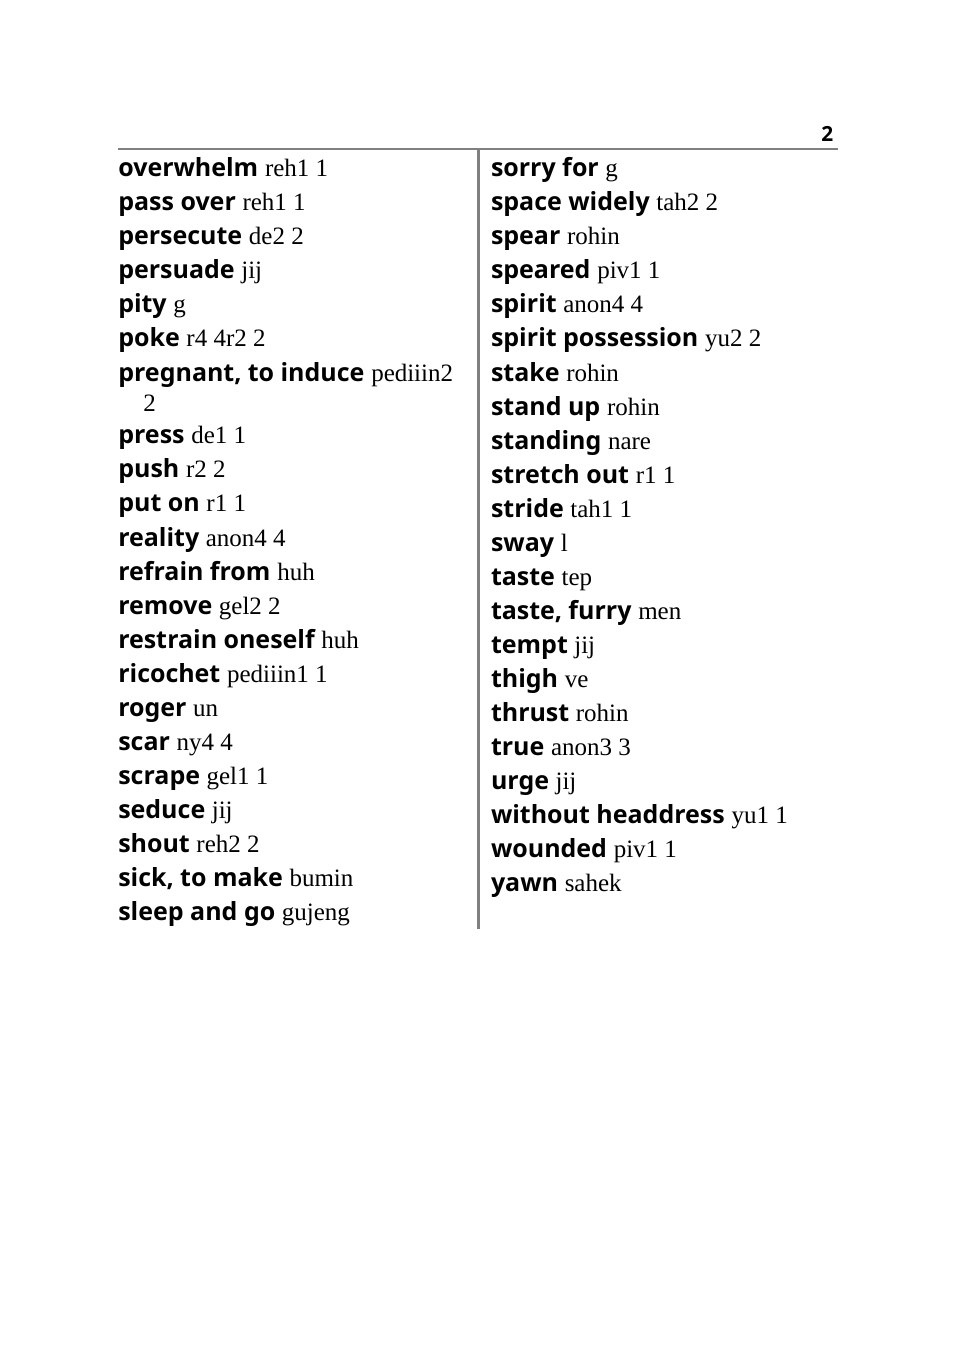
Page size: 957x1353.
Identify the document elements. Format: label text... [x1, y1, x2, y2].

text seduce jij [118, 792, 466, 826]
text scar ny4 4 [118, 723, 466, 758]
text persecute de2 2 [118, 218, 466, 252]
text remove gel2 2 [118, 587, 466, 621]
text true anon3 3 [491, 729, 838, 763]
text speared piv1 1 [491, 252, 838, 286]
text standing nare [491, 422, 838, 456]
text yawn sahek [491, 865, 838, 899]
text stride tah1 1 [491, 490, 838, 524]
text press de1 1 [118, 417, 466, 451]
text roger un [118, 689, 466, 723]
text persuade jij [118, 252, 466, 286]
text wounded piv1 1 [491, 831, 838, 865]
text sleep and go gujeng [118, 894, 466, 928]
text sorry for g [491, 150, 838, 184]
text refrain from huh [118, 553, 466, 587]
text taste, furry men [491, 593, 838, 627]
text thrust rohin [491, 695, 838, 729]
text sick, to make bumin [118, 860, 466, 894]
text space widely tah2 2 [491, 184, 838, 218]
text stand up rohin [491, 388, 838, 422]
text thigh ve [491, 661, 838, 695]
text urge jij [491, 763, 838, 797]
text restrain oneself huh [118, 621, 466, 655]
text scrape gel1 1 [118, 758, 466, 792]
text overwhelm reh1 1 [118, 150, 466, 184]
text spirit anon4 4 [491, 286, 838, 320]
text pity g [118, 286, 466, 320]
text spirit possession yu2 2 [491, 320, 838, 354]
text ricochet pediiin1 1 [118, 655, 466, 689]
text put on r1 1 [118, 485, 466, 519]
text tempt jij [491, 627, 838, 661]
text push r2 2 [118, 451, 466, 485]
text stake rohin [491, 354, 838, 388]
text pass over reh1 1 [118, 184, 466, 218]
text shout reh2 2 [118, 826, 466, 860]
text poke r4 4r2 2 [118, 320, 466, 354]
text spear rohin [491, 218, 838, 252]
text taste tep [491, 558, 838, 593]
text stretch out r1 1 [491, 456, 838, 490]
text sway l [491, 524, 838, 558]
text pregnant, to induce pediiin2 2 [118, 354, 466, 417]
text reality anon4 4 [118, 519, 466, 553]
text without headdress yu1 1 [491, 797, 838, 831]
